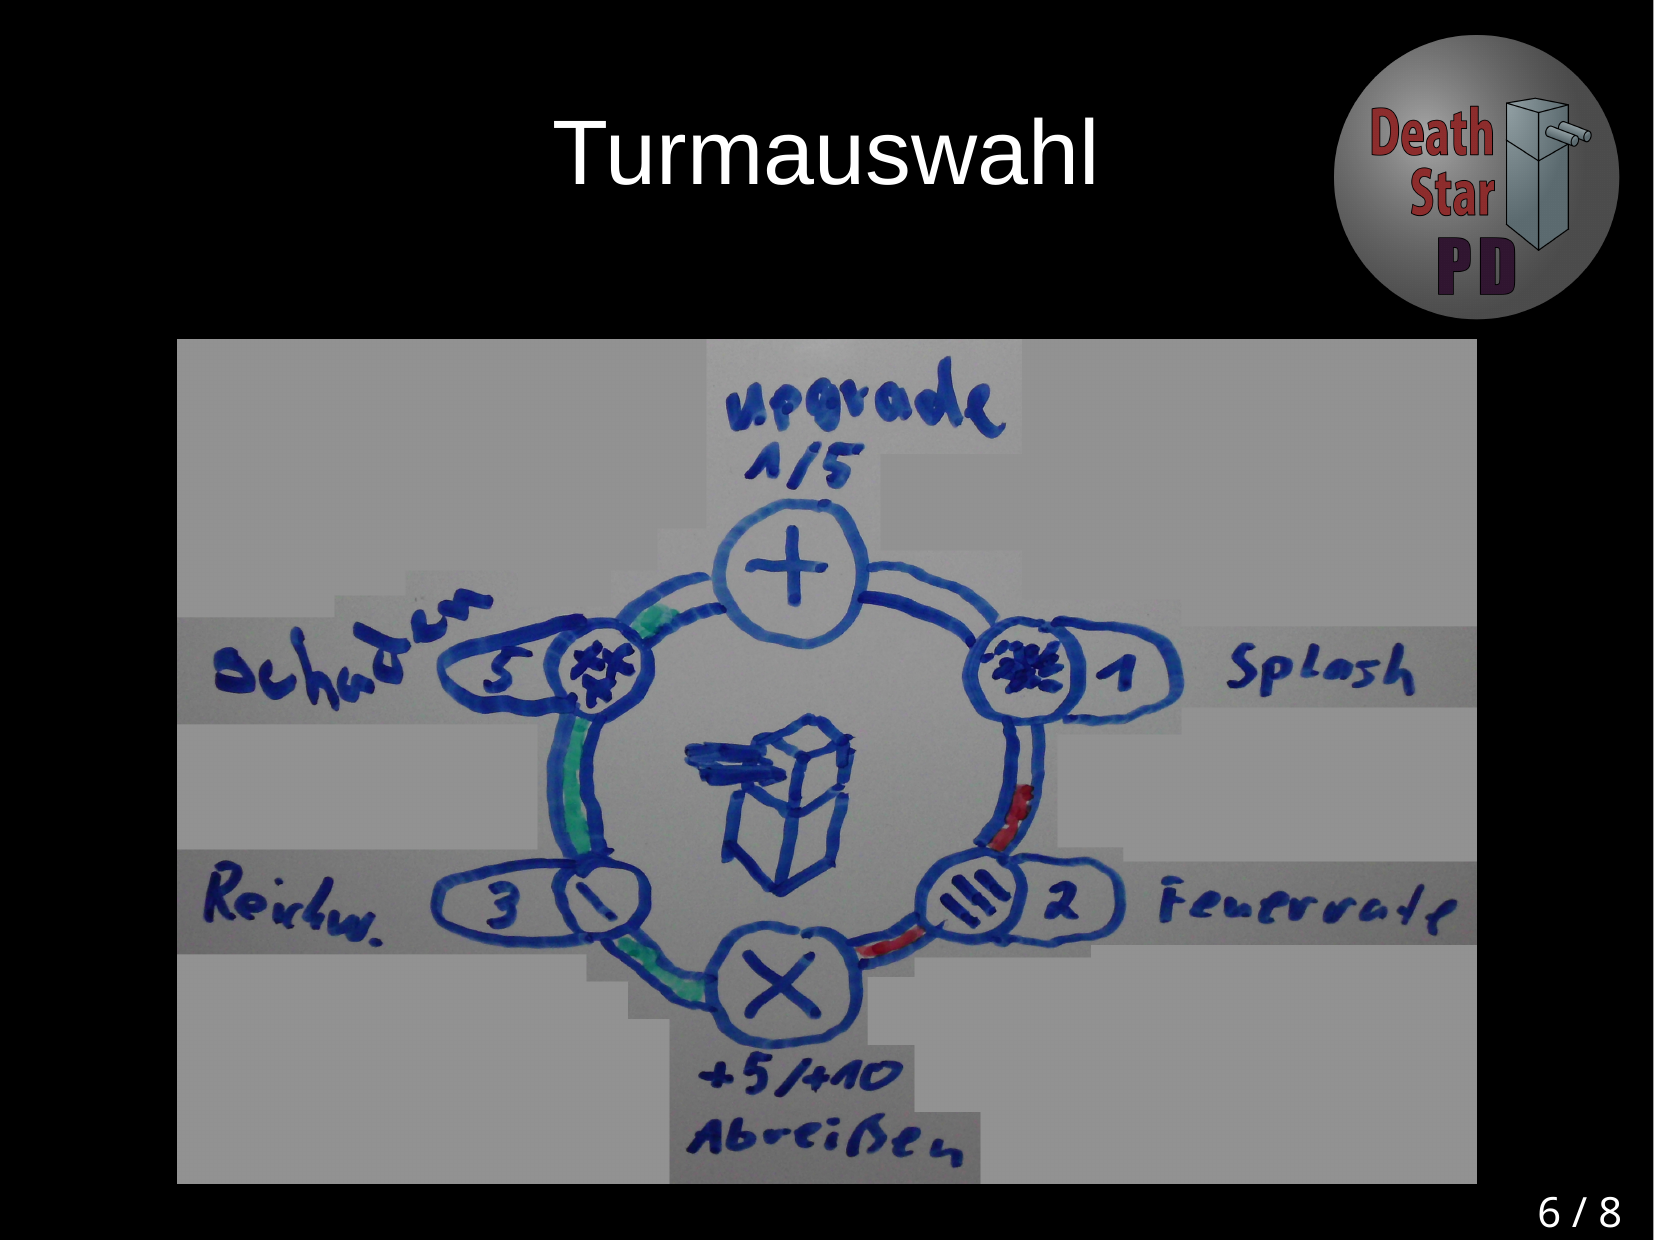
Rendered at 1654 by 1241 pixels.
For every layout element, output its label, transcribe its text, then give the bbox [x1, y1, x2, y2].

title Turmauswahl [82, 49, 1571, 257]
picture [1328, 29, 1625, 325]
text_box <Nummer> / 8 [1505, 1175, 1654, 1241]
picture [177, 339, 1477, 1184]
